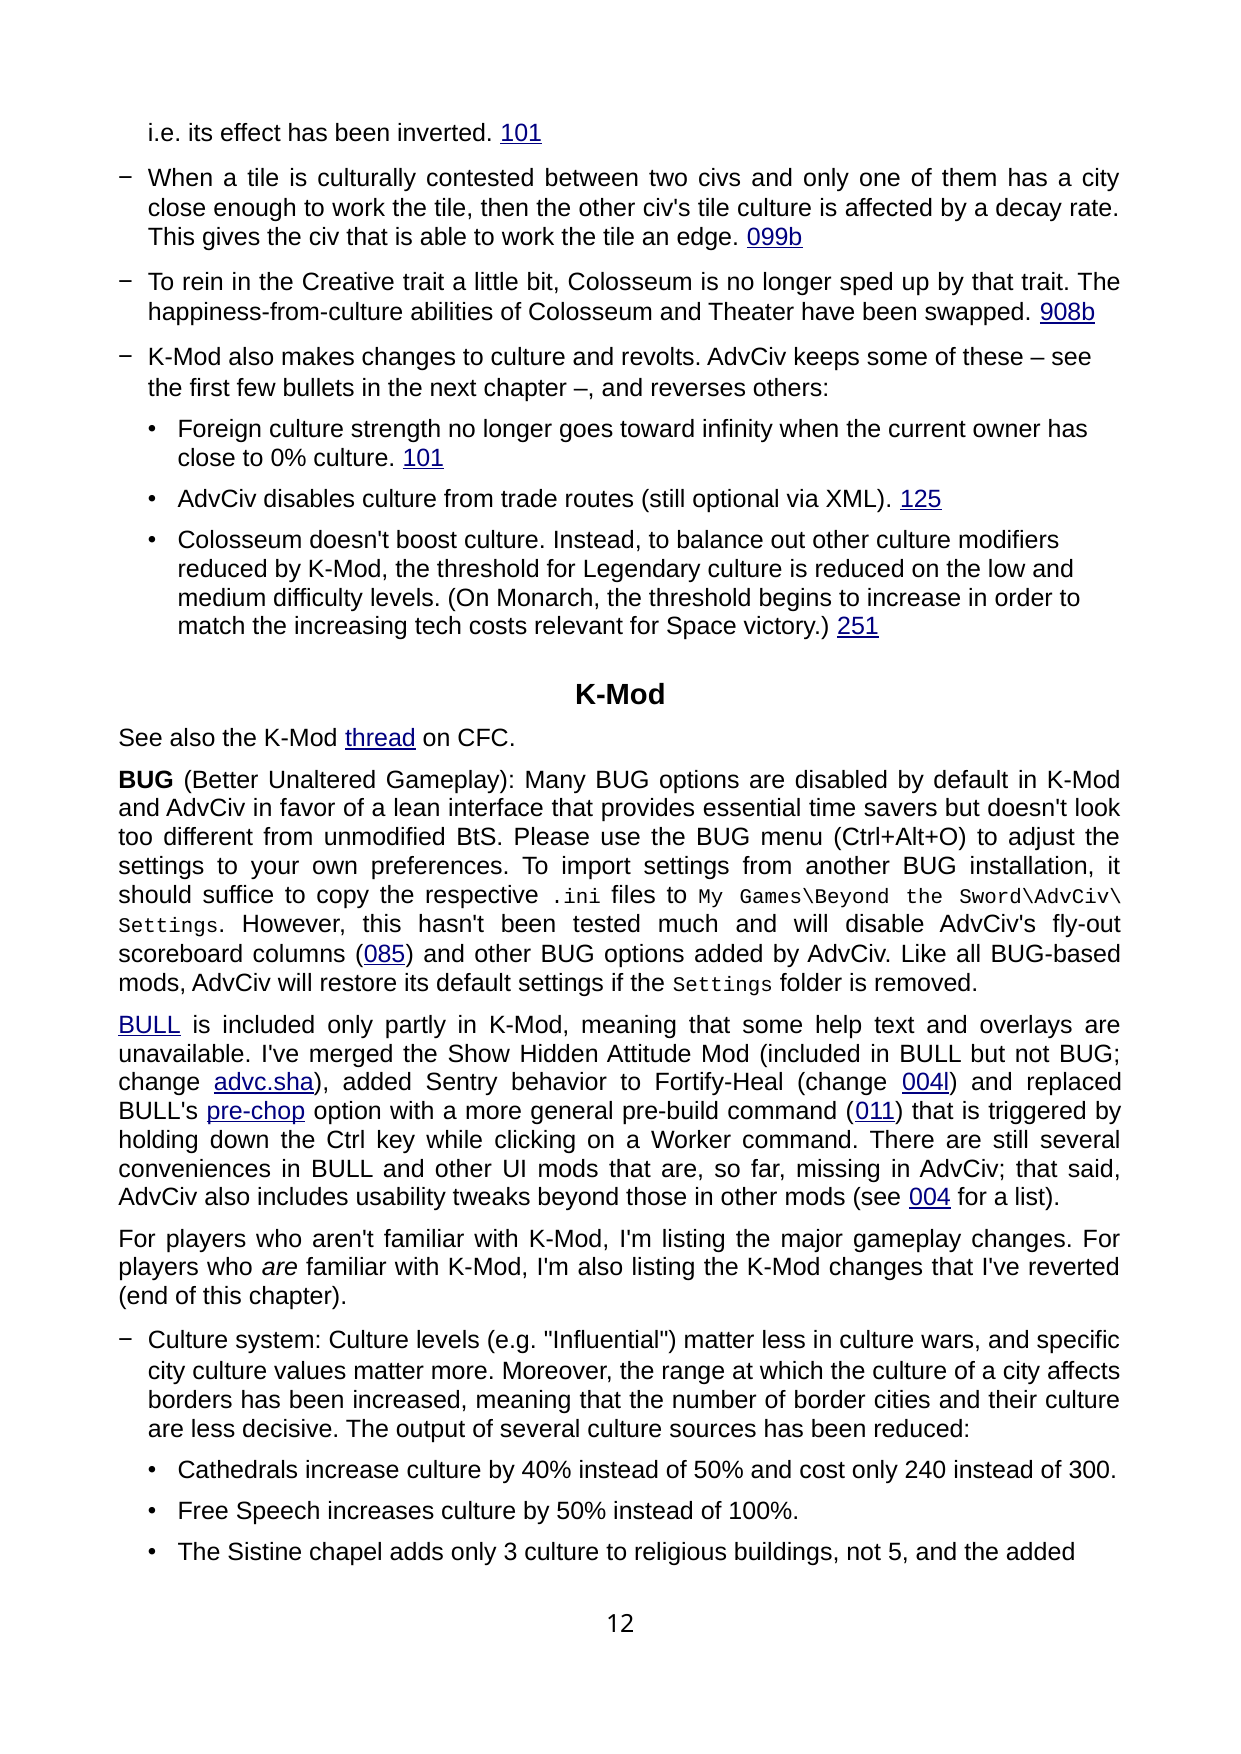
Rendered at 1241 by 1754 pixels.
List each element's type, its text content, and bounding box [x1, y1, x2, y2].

list Colosseum doesn't boost culture. Instead, to balance out other culture modifiers reduced by K-Mod, the threshold for Legendary culture is reduced on the low and medium difficulty levels. (On Monarch, the threshold begins to increase in order to match the increasing tech costs relevant for Space victory.) 251 [148, 525, 1122, 640]
text BUG (Better Unaltered Gameplay): Many BUG options are disabled by default in K-Mod and AdvCiv in favor of a lean interface that provides essential time savers but doesn't look too different from unmodified BtS. Please use the BUG menu (Ctrl+Alt+O) to adjust the settings to your own preferences. To import settings from another BUG installation, it should suffice to copy the respective .ini files to My Games\Beyond the Sword\AdvCiv\Settings. However, this hasn't been tested much and will disable AdvCiv's fly-out scoreboard columns (085) and other BUG options added by AdvCiv. Like all BUG-based mods, AdvCiv will restore its default settings if the Settings folder is removed. [118, 765, 1122, 997]
text For players who aren't familiar with K-Mod, I'm listing the major gameplay changes. For players who are familiar with K-Mod, I'm also listing the K-Mod changes that I've reverted (end of this chapter). [118, 1223, 1122, 1310]
list AdvCiv disables culture from trade routes (still optional via XML). 125 [148, 484, 1122, 512]
list To rein in the Creative trait a little bit, Colosseum is no longer sped up by that trait. The happiness-from-culture abilities of Colosseum and Theater have been swapped. 908b [118, 263, 1122, 326]
list i.e. its effect has been inverted. 101 [118, 118, 1122, 147]
text BULL is included only partly in K-Mod, meaning that some help text and overlays are unavailable. I've merged the Show Hidden Attitude Mod (included in BULL but not BUG; change advc.sha), added Sentry behavior to Fortify-Heal (change 004l) and replaced BULL's pre-chop option with a more general pre-build command (011) that is triggered by holding down the Ctrl key while clicking on a Worker command. There are still several conveniences in BULL and other UI mods that are, so far, missing in AdvCiv; that said, AdvCiv also includes usability tweaks beyond those in other mods (see 004 for a list). [118, 1010, 1122, 1211]
list K-Mod also makes changes to culture and revolts. AdvCiv keeps some of these – see the first few bullets in the next chapter –, and reverses others: [118, 338, 1122, 401]
list When a tile is culturally contested between two civs and only one of them has a city close enough to work the tile, then the other civ's tile culture is affected by a decay rate. This gives the civ that is able to work the tile an edge. 099b [118, 159, 1122, 251]
list Free Speech increases culture by 50% instead of 100%. [148, 1496, 1122, 1525]
list The Sistine chapel adds only 3 culture to religious buildings, not 5, and the added [148, 1537, 1122, 1566]
list Foreign culture strength no longer goes toward infinity when the current owner has close to 0% culture. 101 [148, 414, 1122, 471]
list Culture system: Culture levels (e.g. "Influential") matter less in culture wars, and specific city culture values matter more. Moreover, the range at which the culture of a city affects borders has been increased, meaning that the number of border cities and their culture are less decisive. The output of several culture sources has been reduced: [118, 1322, 1122, 1442]
text See also the K-Mod thread on CFC. [118, 723, 1122, 752]
list Cathedrals increase culture by 40% instead of 50% and cost only 240 instead of 300. [148, 1455, 1122, 1484]
subtitle K-Mod [118, 677, 1122, 711]
